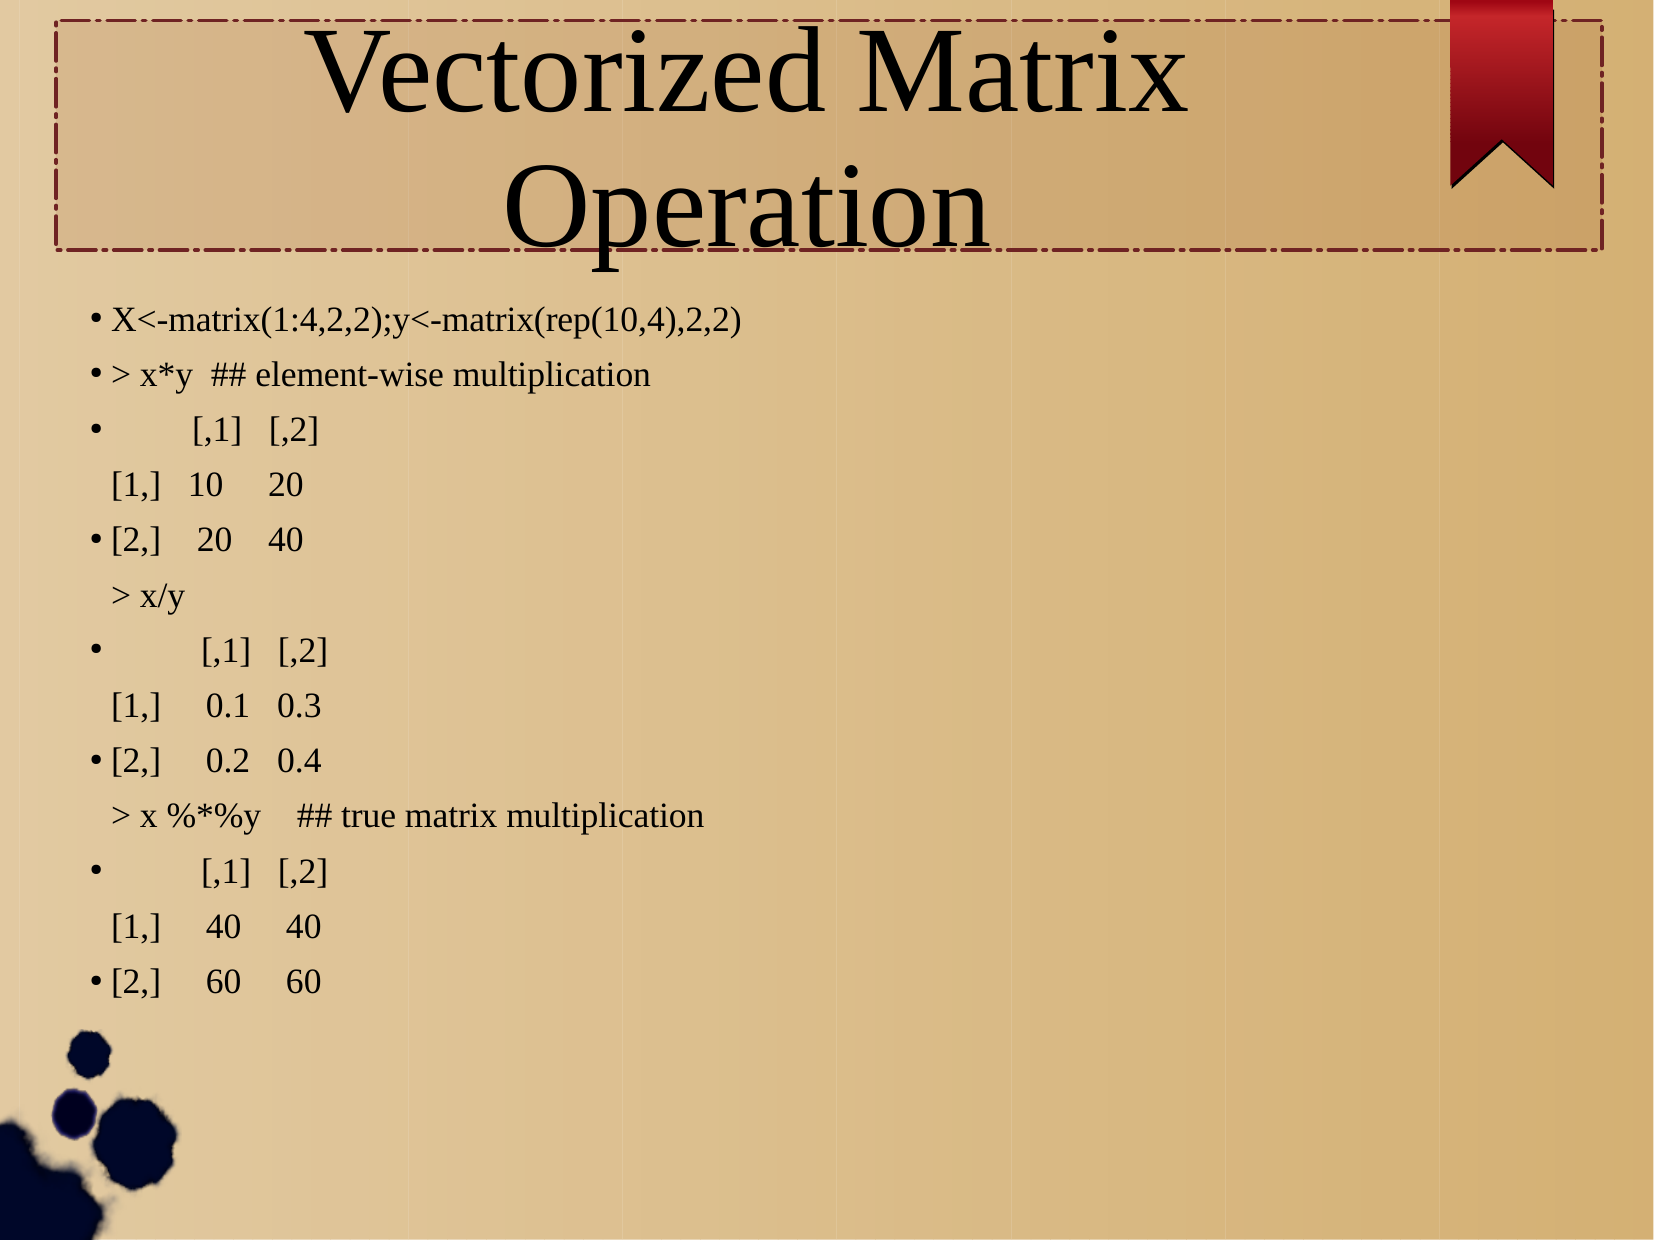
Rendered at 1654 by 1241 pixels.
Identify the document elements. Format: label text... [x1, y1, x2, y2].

title Vectorized Matrix Operation [82, 2, 1412, 274]
list X<-matrix(1:4,2,2);y<-matrix(rep(10,4),2,2) > x*y ## element-wise multiplication [,1] [,2] [1,] 10 20 [2,] 20 40 > x/y [,1] [,2] [1,] 0.1 0.3 [2,] 0.2 0.4 > x %*%y ## true matrix multiplication [,1] [,2] [1,] 40 40 [2,] 60 60 [82, 299, 1571, 1019]
